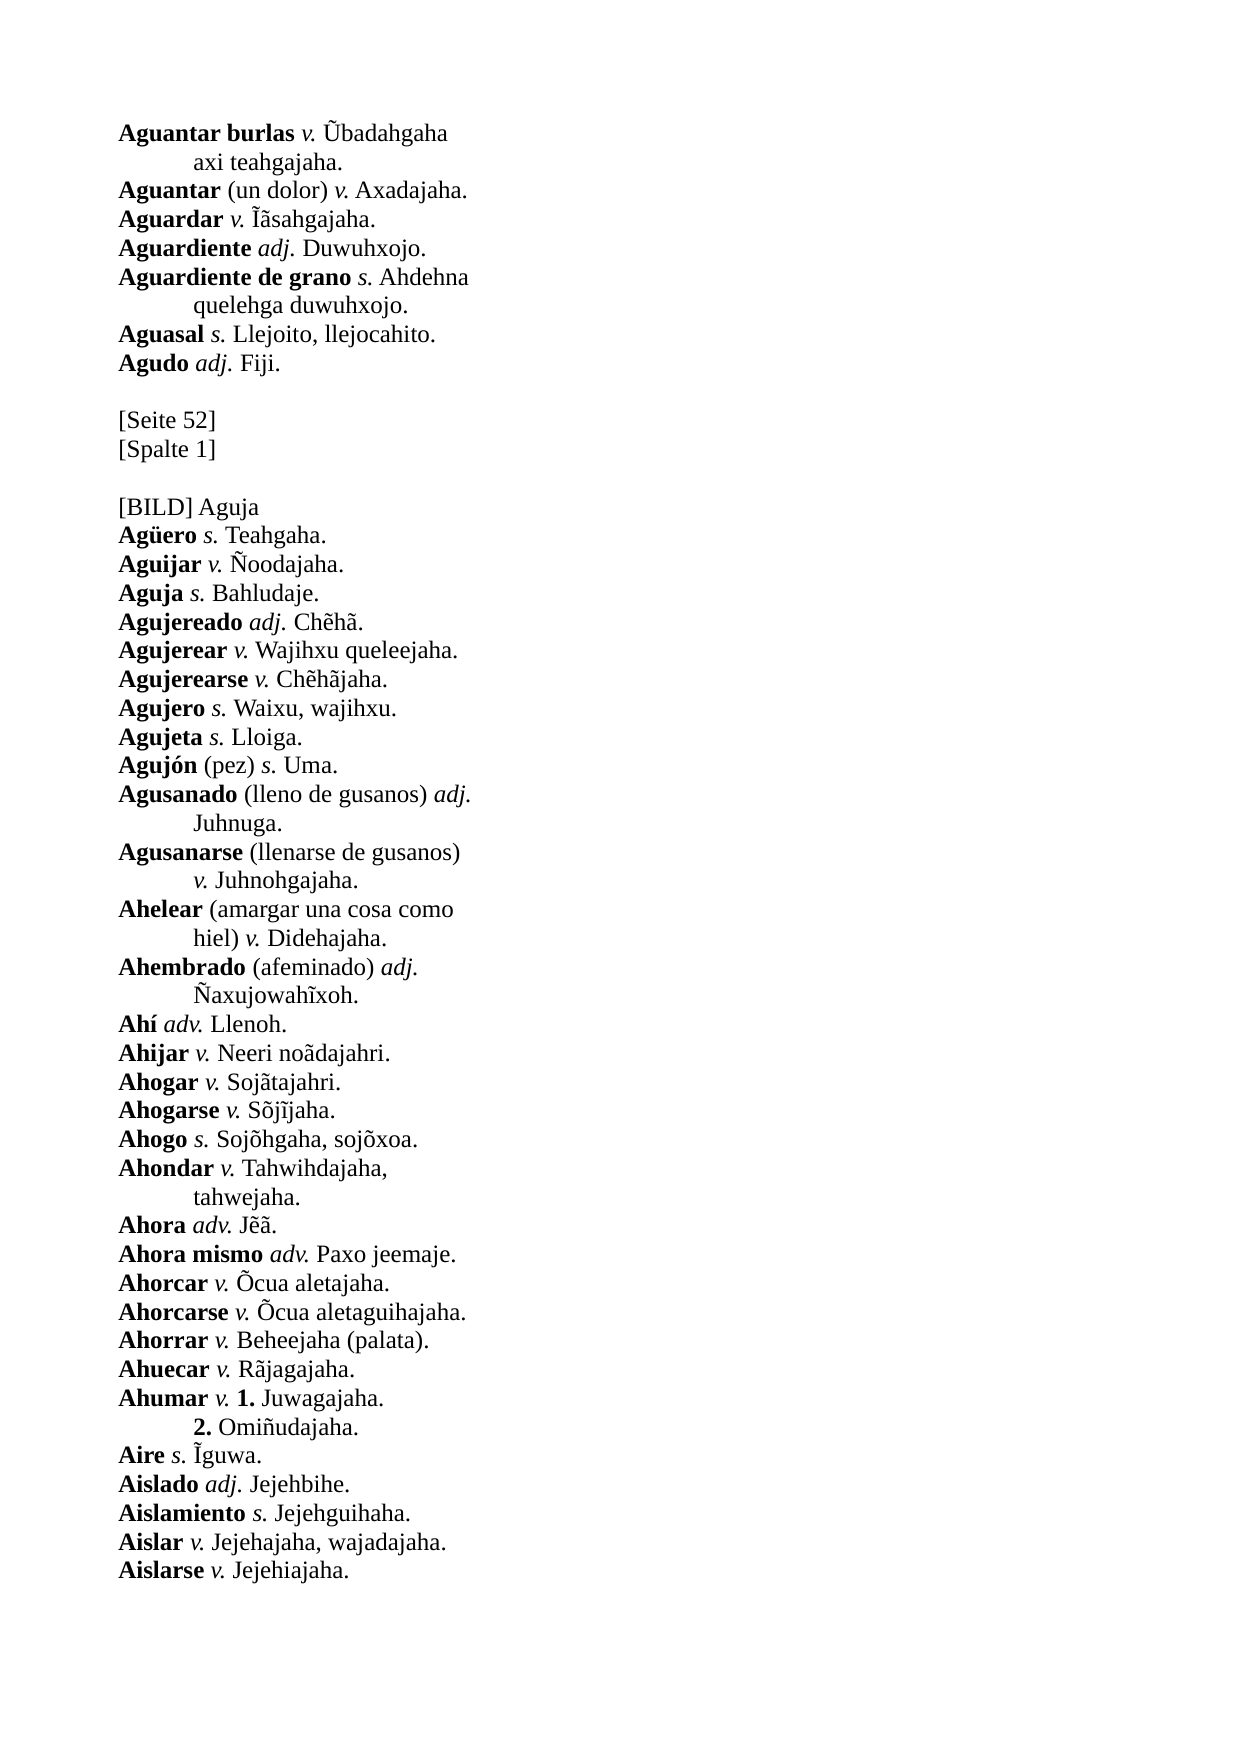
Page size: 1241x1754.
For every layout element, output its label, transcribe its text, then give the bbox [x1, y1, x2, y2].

text hiel) v. Didehajaha. [118, 923, 1122, 952]
text Aguardiente de grano s. Ahdehna [118, 262, 1122, 291]
text Ahogo s. Sojõhgaha, sojõxoa. [118, 1124, 1122, 1153]
text Ahí adv. Llenoh. [118, 1009, 1122, 1038]
text Ahembrado (afeminado) adj. [118, 952, 1122, 981]
text Agudo adj. Fiji. [118, 348, 1122, 377]
text Aire s. Ĩguwa. [118, 1441, 1122, 1469]
text tahwejaha. [118, 1182, 1122, 1211]
text quelehga duwuhxojo. [118, 291, 1122, 319]
text Ahuecar v. Rãjagajaha. [118, 1354, 1122, 1383]
text [Seite 52] [118, 406, 1122, 434]
text Juhnuga. [118, 808, 1122, 837]
text Aguantar (un dolor) v. Axadajaha. [118, 176, 1122, 204]
text Agusanado (lleno de gusanos) adj. [118, 779, 1122, 808]
text Ñaxujowahĩxoh. [118, 981, 1122, 1009]
text Ahogarse v. Sõjĩjaha. [118, 1096, 1122, 1124]
text axi teahgajaha. [118, 147, 1122, 176]
text [BILD] Aguja [118, 492, 1122, 521]
text 2. Omiñudajaha. [118, 1412, 1122, 1441]
text Ahorrar v. Beheejaha (palata). [118, 1326, 1122, 1354]
text [Spalte 1] [118, 434, 1122, 463]
text Ahorcarse v. Õcua aletaguihajaha. [118, 1297, 1122, 1326]
text Agujeta s. Lloiga. [118, 722, 1122, 751]
text Aguardar v. Ĩãsahgajaha. [118, 204, 1122, 233]
text Aislamiento s. Jejehguihaha. [118, 1498, 1122, 1527]
text Ahondar v. Tahwihdajaha, [118, 1153, 1122, 1182]
text Agusanarse (llenarse de gusanos) [118, 837, 1122, 866]
text Ahelear (amargar una cosa como [118, 894, 1122, 923]
text v. Juhnohgajaha. [118, 866, 1122, 894]
text Agujero s. Waixu, wajihxu. [118, 693, 1122, 722]
text Agujereado adj. Chẽhã. [118, 607, 1122, 636]
text Ahorcar v. Õcua aletajaha. [118, 1268, 1122, 1297]
text Agüero s. Teahgaha. [118, 521, 1122, 549]
text Ahora mismo adv. Paxo jeemaje. [118, 1239, 1122, 1268]
text Ahogar v. Sojãtajahri. [118, 1067, 1122, 1096]
text Aguja s. Bahludaje. [118, 578, 1122, 607]
text Ahijar v. Neeri noãdajahri. [118, 1038, 1122, 1067]
text Aguasal s. Llejoito, llejocahito. [118, 319, 1122, 348]
text Agujerear v. Wajihxu queleejaha. [118, 636, 1122, 664]
text Ahumar v. 1. Juwagajaha. [118, 1383, 1122, 1412]
text Aislarse v. Jejehiajaha. [118, 1556, 1122, 1584]
text Aguardiente adj. Duwuhxojo. [118, 233, 1122, 262]
text Agujerearse v. Chẽhãjaha. [118, 664, 1122, 693]
text Aislar v. Jejehajaha, wajadajaha. [118, 1527, 1122, 1556]
text Ahora adv. Jẽã. [118, 1211, 1122, 1239]
text Aguijar v. Ñoodajaha. [118, 549, 1122, 578]
text Aguantar burlas v. Ũbadahgaha [118, 118, 1122, 147]
text Aislado adj. Jejehbihe. [118, 1469, 1122, 1498]
text Agujón (pez) s. Uma. [118, 751, 1122, 779]
